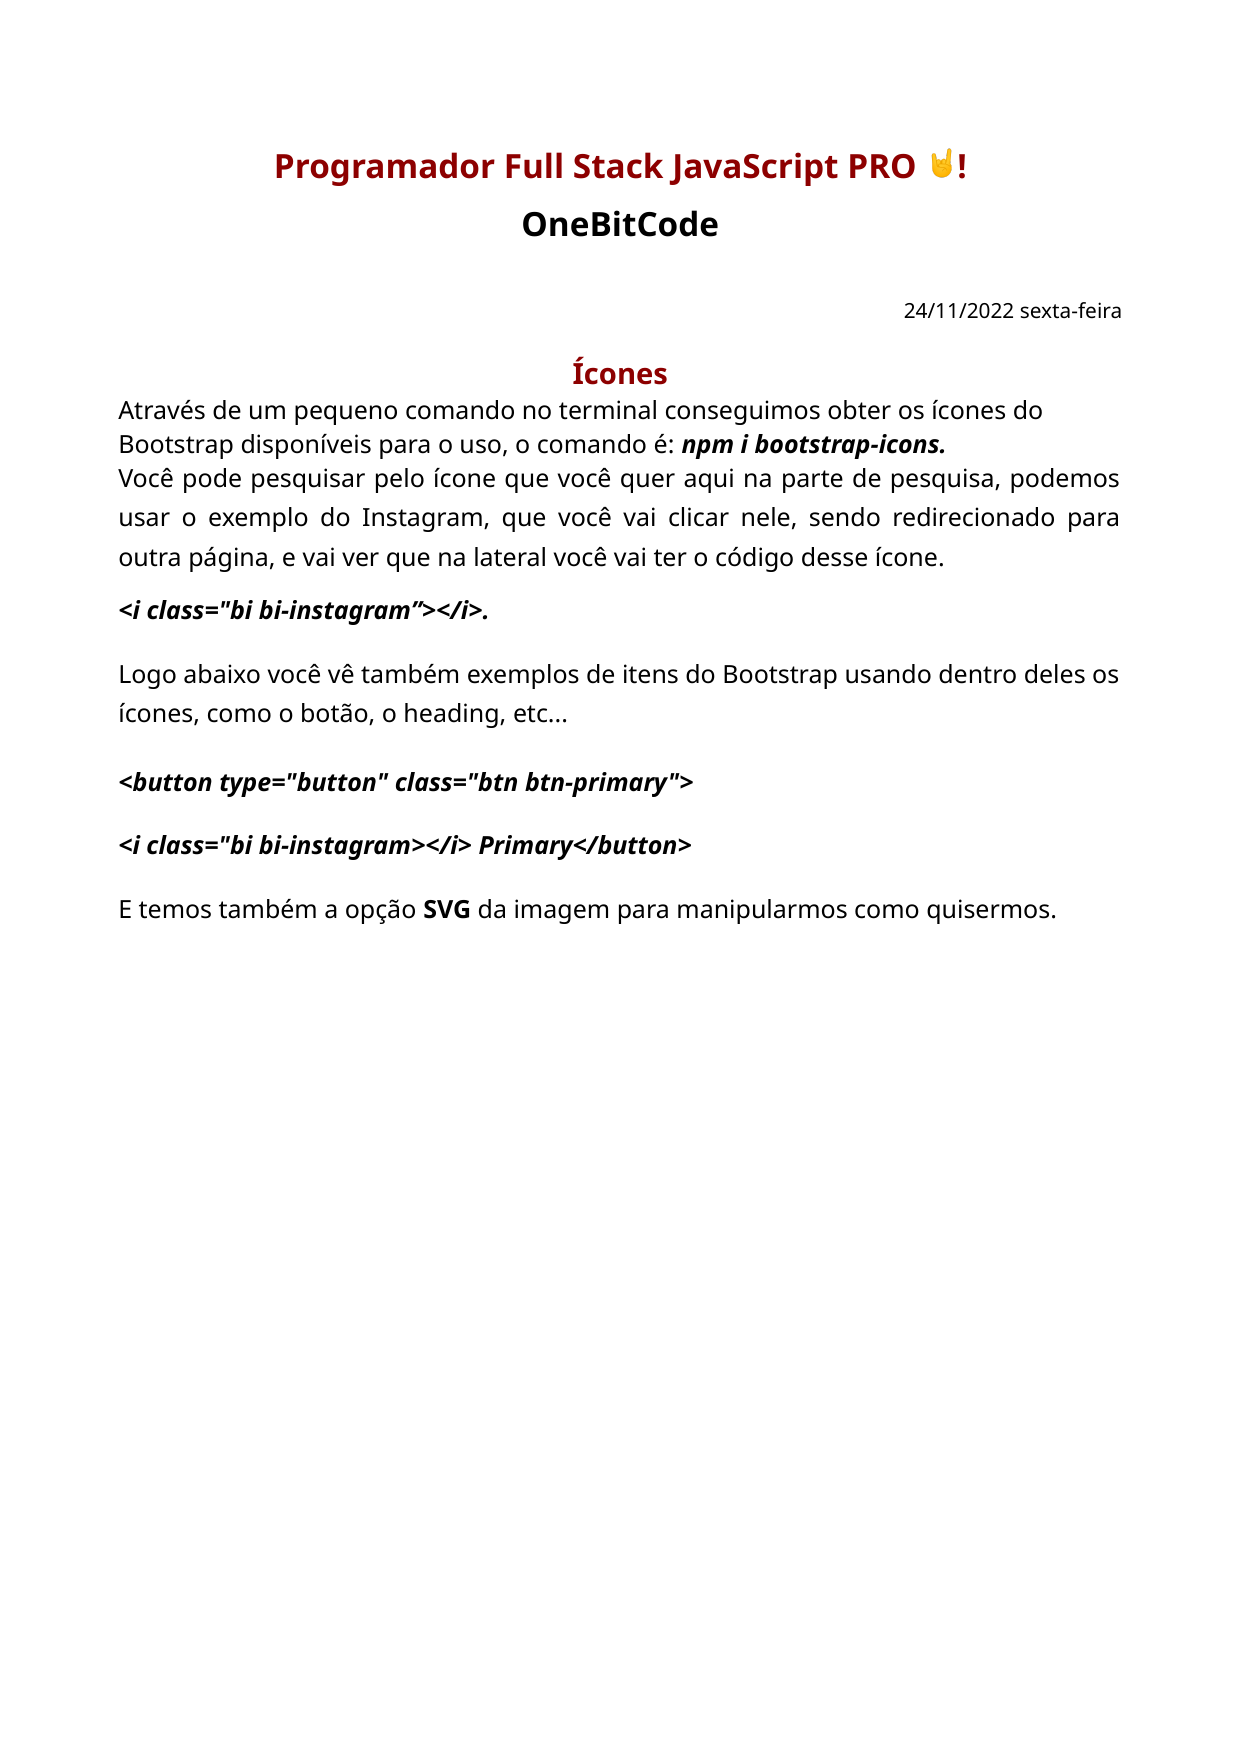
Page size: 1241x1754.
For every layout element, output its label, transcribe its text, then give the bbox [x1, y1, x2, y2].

picture [925, 147, 958, 179]
text Através de um pequeno comando no terminal conseguimos obter os ícones do [118, 393, 1122, 427]
text <i class="bi bi-instagram></i> Primary</button> [118, 828, 1122, 862]
text 24/11/2022 sexta-feira [118, 296, 1122, 325]
text E temos também a opção SVG da imagem para manipularmos como quisermos. [118, 891, 1122, 926]
text Bootstrap disponíveis para o uso, o comando é: npm i bootstrap-icons. [118, 427, 1122, 461]
text <button type="button" class="btn btn-primary"> [118, 764, 1122, 798]
text Logo abaixo você vê também exemplos de itens do Bootstrap usando dentro deles os ícones, como o botão, o heading, etc... [118, 657, 1122, 730]
text Você pode pesquisar pelo ícone que você quer aqui na parte de pesquisa, podemos usar o exemplo do Instagram, que você vai clicar nele, sendo redirecionado para outra página, e vai ver que na lateral você vai ter o código desse ícone. [118, 461, 1122, 573]
text Ícones [118, 353, 1122, 393]
text <i class="bi bi-instagram”></i>. [118, 593, 1122, 627]
